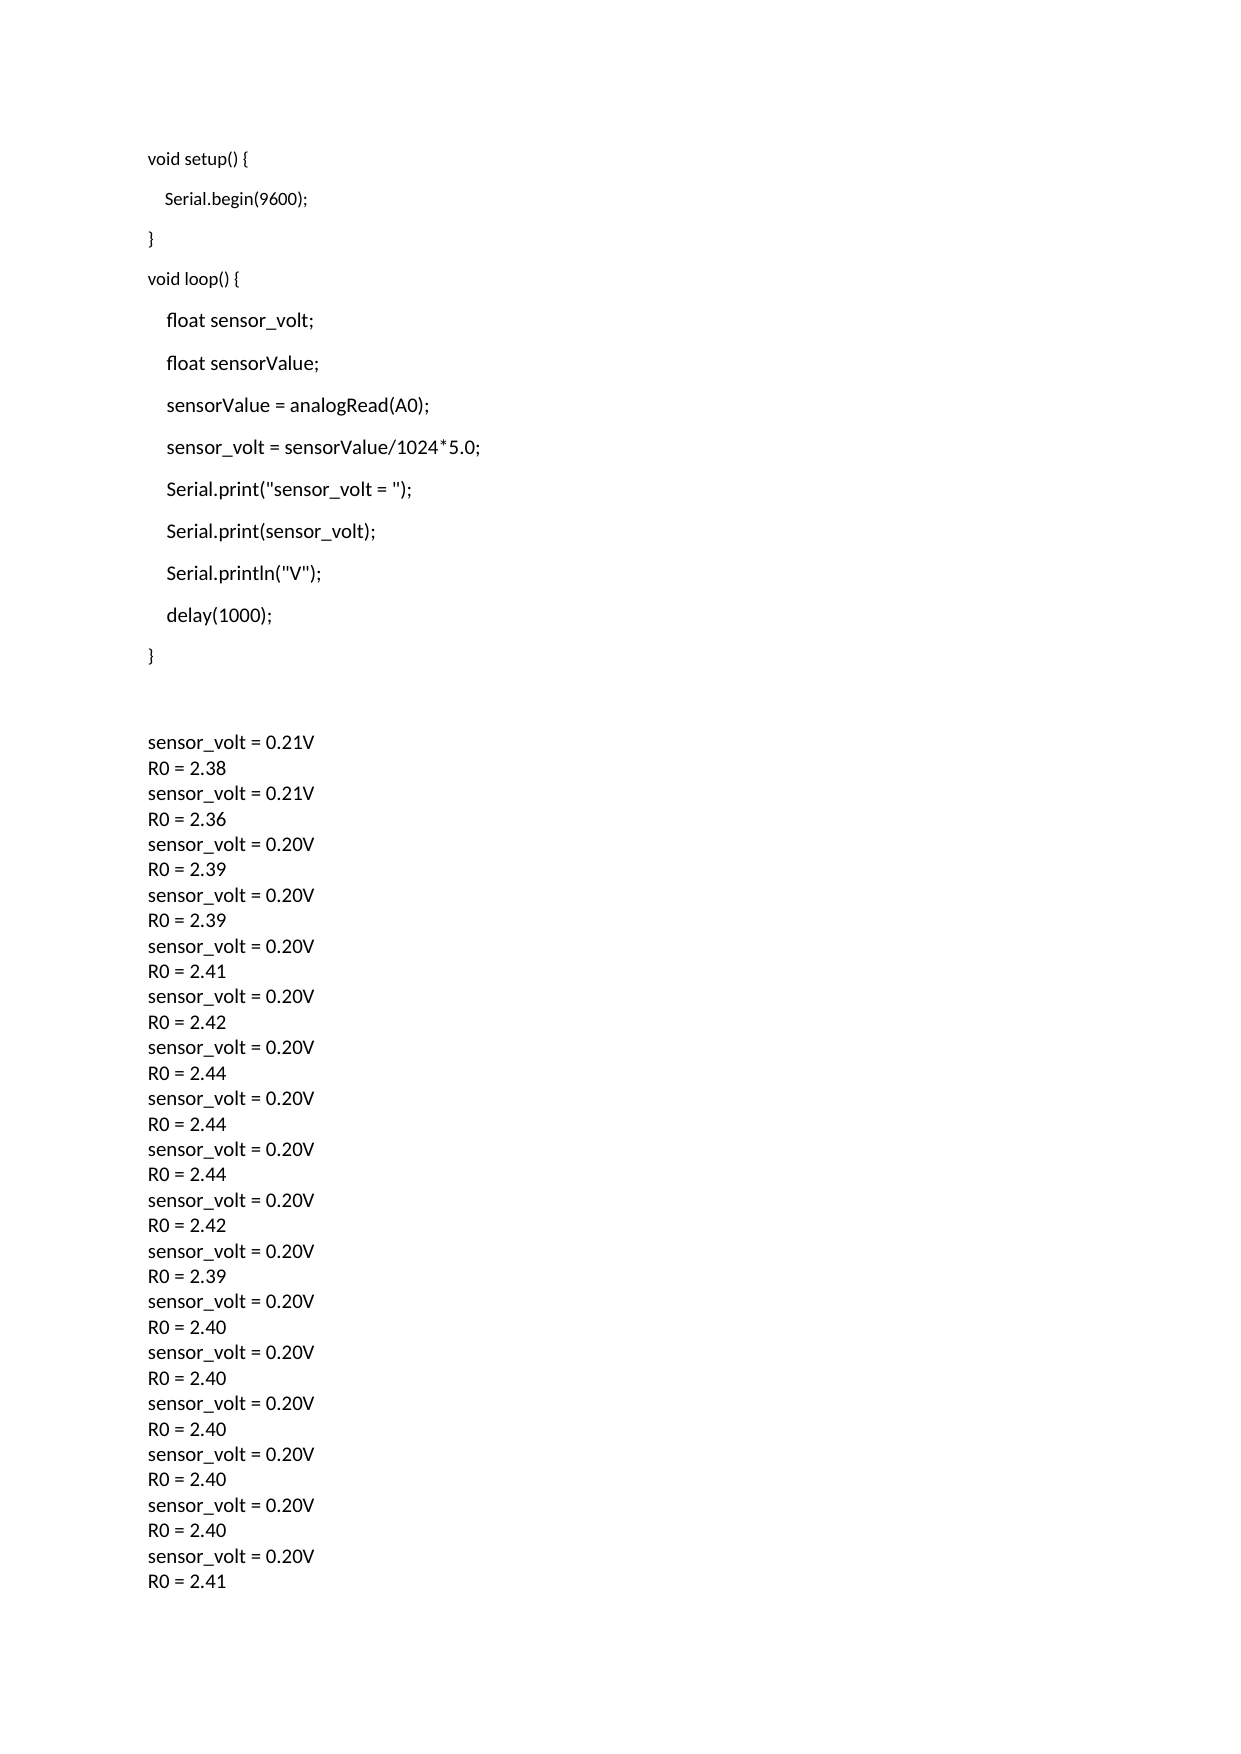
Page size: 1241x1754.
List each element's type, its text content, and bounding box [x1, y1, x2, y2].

text float sensor_volt; [148, 308, 1093, 333]
text R0 = 2.44 [148, 1162, 1093, 1187]
text Serial.println("V"); [148, 560, 1093, 586]
text } [148, 644, 1093, 667]
text Serial.begin(9600); [148, 188, 1093, 211]
text sensor_volt = 0.20V [148, 1339, 1093, 1365]
text R0 = 2.39 [148, 1263, 1093, 1289]
text Serial.print(sensor_volt); [148, 518, 1093, 543]
text R0 = 2.41 [148, 1568, 1093, 1594]
text sensor_volt = 0.20V [148, 1492, 1093, 1517]
text sensor_volt = 0.20V [148, 1085, 1093, 1111]
text sensor_volt = 0.20V [148, 1034, 1093, 1060]
text sensor_volt = 0.20V [148, 984, 1093, 1009]
text sensor_volt = 0.20V [148, 831, 1093, 857]
text R0 = 2.44 [148, 1060, 1093, 1085]
text R0 = 2.41 [148, 958, 1093, 984]
text sensor_volt = sensorValue/1024*5.0; [148, 434, 1093, 459]
text R0 = 2.40 [148, 1314, 1093, 1339]
text float sensorValue; [148, 350, 1093, 375]
text sensor_volt = 0.20V [148, 1187, 1093, 1212]
text R0 = 2.40 [148, 1365, 1093, 1390]
text sensor_volt = 0.21V [148, 780, 1093, 806]
text R0 = 2.42 [148, 1009, 1093, 1034]
text R0 = 2.40 [148, 1467, 1093, 1492]
text R0 = 2.42 [148, 1212, 1093, 1238]
text R0 = 2.40 [148, 1416, 1093, 1441]
text void loop() { [148, 268, 1093, 291]
text R0 = 2.44 [148, 1111, 1093, 1136]
text R0 = 2.39 [148, 857, 1093, 882]
text sensor_volt = 0.20V [148, 1136, 1093, 1162]
text delay(1000); [148, 602, 1093, 628]
text sensor_volt = 0.21V [148, 729, 1093, 755]
text } [148, 228, 1093, 251]
text sensor_volt = 0.20V [148, 1543, 1093, 1568]
text R0 = 2.38 [148, 755, 1093, 780]
text sensor_volt = 0.20V [148, 1238, 1093, 1263]
text void setup() { [148, 148, 1093, 171]
text sensor_volt = 0.20V [148, 933, 1093, 958]
text Serial.print("sensor_volt = "); [148, 476, 1093, 501]
text sensor_volt = 0.20V [148, 1390, 1093, 1416]
text R0 = 2.36 [148, 806, 1093, 831]
text sensor_volt = 0.20V [148, 1289, 1093, 1314]
text R0 = 2.40 [148, 1517, 1093, 1543]
text sensor_volt = 0.20V [148, 1441, 1093, 1467]
text R0 = 2.39 [148, 907, 1093, 933]
text sensorValue = analogRead(A0); [148, 392, 1093, 417]
text sensor_volt = 0.20V [148, 882, 1093, 907]
